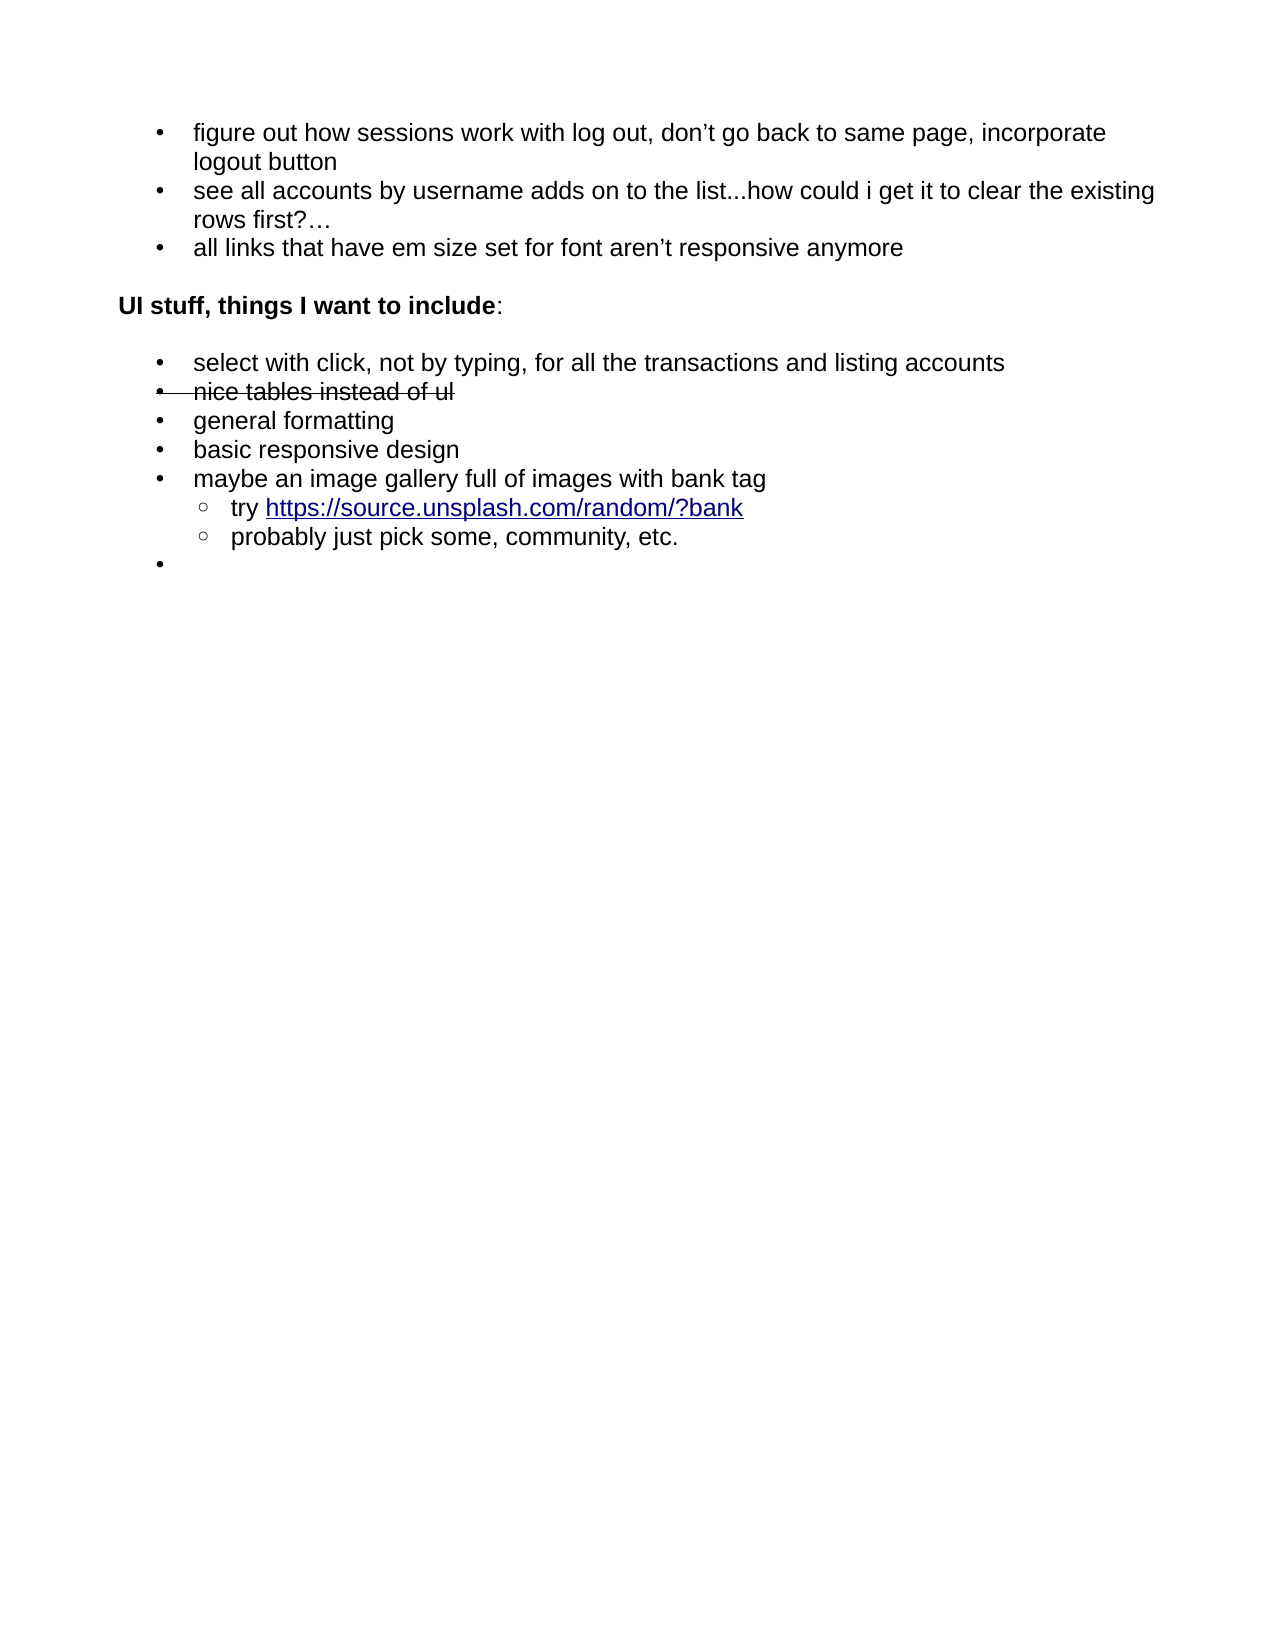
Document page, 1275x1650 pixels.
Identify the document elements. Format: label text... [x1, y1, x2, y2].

text UI stuff, things I want to include: [118, 291, 1157, 320]
list general formatting [156, 406, 1157, 435]
list basic responsive design [156, 435, 1157, 464]
list probably just pick some, community, etc. [193, 522, 1157, 550]
list see all accounts by username adds on to the list...how could i get it to clear the existing rows first?… [156, 176, 1157, 233]
list figure out how sessions work with log out, don’t go back to same page, incorporate logout button [156, 118, 1157, 176]
list select with click, not by typing, for all the transactions and listing accounts [156, 348, 1157, 377]
list try https://source.unsplash.com/random/?bank [193, 493, 1157, 522]
list maybe an image gallery full of images with bank tag [156, 464, 1157, 493]
list nice tables instead of ul [156, 377, 1157, 406]
list all links that have em size set for font aren’t responsive anymore [156, 233, 1157, 262]
